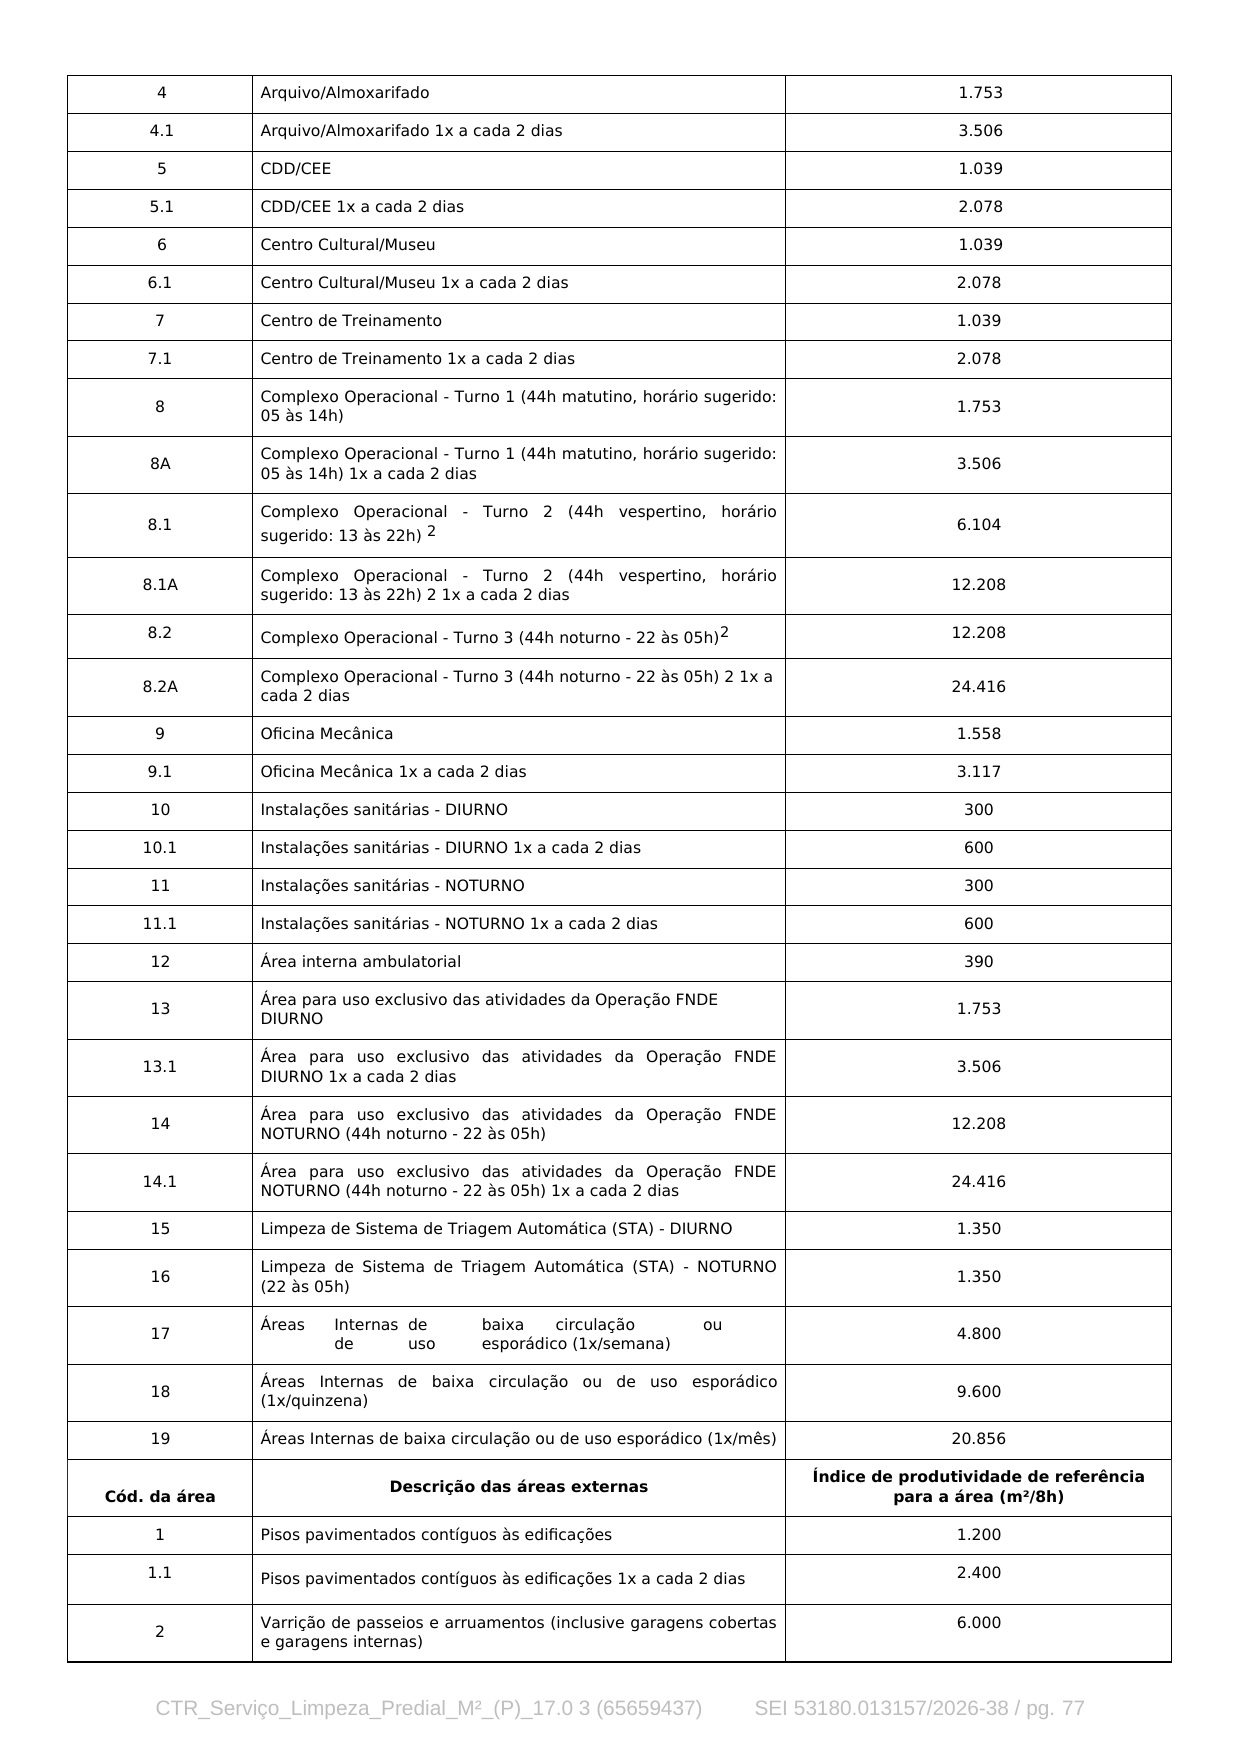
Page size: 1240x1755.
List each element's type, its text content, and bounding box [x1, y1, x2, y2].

table_cell 3.506 [786, 437, 1171, 493]
table_cell Áreas Internas de baixa circulação ou de uso esporádico (1x/quinzena) [253, 1365, 785, 1421]
table_cell 12.208 [786, 615, 1171, 658]
table_cell Centro de Treinamento 1x a cada 2 dias [253, 341, 785, 378]
table_cell 18 [68, 1365, 252, 1421]
table_cell Complexo Operacional - Turno 2 (44h vespertino, horário sugerido: 13 às 22h) 2 1x a cada 2 dias [253, 558, 785, 614]
table_cell 14.1 [68, 1154, 252, 1211]
table_cell 20.856 [786, 1422, 1171, 1459]
table_cell Pisos pavimentados contíguos às edificações [253, 1517, 785, 1554]
table_cell 4.800 [786, 1307, 1171, 1363]
table_cell 4 [68, 76, 252, 113]
table_cell 1.753 [786, 76, 1171, 113]
table_cell Oficina Mecânica 1x a cada 2 dias [253, 755, 785, 792]
table_cell 8.2A [68, 659, 252, 716]
table_cell CDD/CEE 1x a cada 2 dias [253, 190, 785, 227]
table_cell CDD/CEE [253, 152, 785, 189]
table_cell 9 [68, 717, 252, 754]
table_cell Índice de produtividade de referência para a área (m²/8h) [786, 1460, 1171, 1516]
table_cell 6.000 [786, 1605, 1171, 1661]
table_cell 1 [68, 1517, 252, 1554]
table_cell 3.506 [786, 114, 1171, 151]
table_cell Limpeza de Sistema de Triagem Automática (STA) - NOTURNO (22 às 05h) [253, 1250, 785, 1306]
table_cell Cód. da área [68, 1460, 252, 1516]
table_cell Oficina Mecânica [253, 717, 785, 754]
table_cell Limpeza de Sistema de Triagem Automática (STA) - DIURNO [253, 1212, 785, 1249]
table_cell Centro Cultural/Museu [253, 228, 785, 264]
table_cell Arquivo/Almoxarifado [253, 76, 785, 113]
table_cell 3.506 [786, 1040, 1171, 1096]
table_cell 8 [68, 379, 252, 436]
table_cell 1.558 [786, 717, 1171, 754]
table_cell 11.1 [68, 906, 252, 943]
table_cell Instalações sanitárias - NOTURNO [253, 869, 785, 905]
table_cell 6 [68, 228, 252, 264]
table_cell Instalações sanitárias - DIURNO 1x a cada 2 dias [253, 831, 785, 867]
table_cell Instalações sanitárias - NOTURNO 1x a cada 2 dias [253, 906, 785, 943]
table_cell 11 [68, 869, 252, 905]
table_cell 8.2 [68, 615, 252, 658]
table_cell Centro Cultural/Museu 1x a cada 2 dias [253, 266, 785, 302]
table_cell 24.416 [786, 659, 1171, 716]
table_cell 7 [68, 304, 252, 340]
table_cell 16 [68, 1250, 252, 1306]
table_cell 17 [68, 1307, 252, 1363]
table_cell 24.416 [786, 1154, 1171, 1211]
table_cell 10 [68, 793, 252, 829]
table_cell 6.1 [68, 266, 252, 302]
table_cell 12.208 [786, 1097, 1171, 1153]
table_cell 8.1 [68, 494, 252, 557]
table_cell 2.400 [786, 1555, 1171, 1604]
table_cell 390 [786, 944, 1171, 981]
table_cell Complexo Operacional - Turno 2 (44h vespertino, horário sugerido: 13 às 22h) 2 [253, 494, 785, 557]
table_cell Complexo Operacional - Turno 3 (44h noturno - 22 às 05h)2 [253, 615, 785, 658]
table_cell 1.039 [786, 228, 1171, 264]
table_cell Áreas Internas de baixa circulação ou de uso esporádico (1x/mês) [253, 1422, 785, 1459]
table_cell 300 [786, 869, 1171, 905]
table_cell Complexo Operacional - Turno 3 (44h noturno - 22 às 05h) 2 1x a cada 2 dias [253, 659, 785, 716]
table_cell 7.1 [68, 341, 252, 378]
table_cell 12.208 [786, 558, 1171, 614]
table_cell Complexo Operacional - Turno 1 (44h matutino, horário sugerido: 05 às 14h) 1x a cada 2 dias [253, 437, 785, 493]
table_cell 8.1A [68, 558, 252, 614]
table_cell 3.117 [786, 755, 1171, 792]
table_cell 1.1 [68, 1555, 252, 1604]
table_cell 14 [68, 1097, 252, 1153]
table_cell Centro de Treinamento [253, 304, 785, 340]
table_cell 1.200 [786, 1517, 1171, 1554]
table_cell 5.1 [68, 190, 252, 227]
table_cell 1.039 [786, 152, 1171, 189]
table_cell 1.350 [786, 1250, 1171, 1306]
table_cell 12 [68, 944, 252, 981]
table_cell 1.039 [786, 304, 1171, 340]
table_cell Arquivo/Almoxarifado 1x a cada 2 dias [253, 114, 785, 151]
table_cell Complexo Operacional - Turno 1 (44h matutino, horário sugerido: 05 às 14h) [253, 379, 785, 436]
table_cell Áreas Internas de baixa circulação ou de uso esporádico (1x/semana) [253, 1307, 785, 1363]
table_cell Área para uso exclusivo das atividades da Operação FNDE DIURNO 1x a cada 2 dias [253, 1040, 785, 1096]
table_cell 6.104 [786, 494, 1171, 557]
table_cell Área para uso exclusivo das atividades da Operação FNDE DIURNO [253, 982, 785, 1038]
table_cell 5 [68, 152, 252, 189]
table_cell 8A [68, 437, 252, 493]
table_cell 600 [786, 906, 1171, 943]
table_cell Pisos pavimentados contíguos às edificações 1x a cada 2 dias [253, 1555, 785, 1604]
table_cell Área interna ambulatorial [253, 944, 785, 981]
table_cell 13.1 [68, 1040, 252, 1096]
table_cell Instalações sanitárias - DIURNO [253, 793, 785, 829]
table_cell 10.1 [68, 831, 252, 867]
table_cell 1.753 [786, 982, 1171, 1038]
table_cell Área para uso exclusivo das atividades da Operação FNDE NOTURNO (44h noturno - 22 às 05h) 1x a cada 2 dias [253, 1154, 785, 1211]
table_cell Descrição das áreas externas [253, 1460, 785, 1516]
table_cell Varrição de passeios e arruamentos (inclusive garagens cobertas e garagens internas) [253, 1605, 785, 1661]
table_cell 600 [786, 831, 1171, 867]
table_cell 19 [68, 1422, 252, 1459]
table_cell 4.1 [68, 114, 252, 151]
table_cell 9.1 [68, 755, 252, 792]
table_cell 15 [68, 1212, 252, 1249]
table_cell 2 [68, 1605, 252, 1661]
table_cell 1.350 [786, 1212, 1171, 1249]
table_cell 2.078 [786, 190, 1171, 227]
table_cell 9.600 [786, 1365, 1171, 1421]
table_cell 2.078 [786, 266, 1171, 302]
table_cell 13 [68, 982, 252, 1038]
table_cell 300 [786, 793, 1171, 829]
table_cell 1.753 [786, 379, 1171, 436]
table_cell 2.078 [786, 341, 1171, 378]
table_cell Área para uso exclusivo das atividades da Operação FNDE NOTURNO (44h noturno - 22 às 05h) [253, 1097, 785, 1153]
